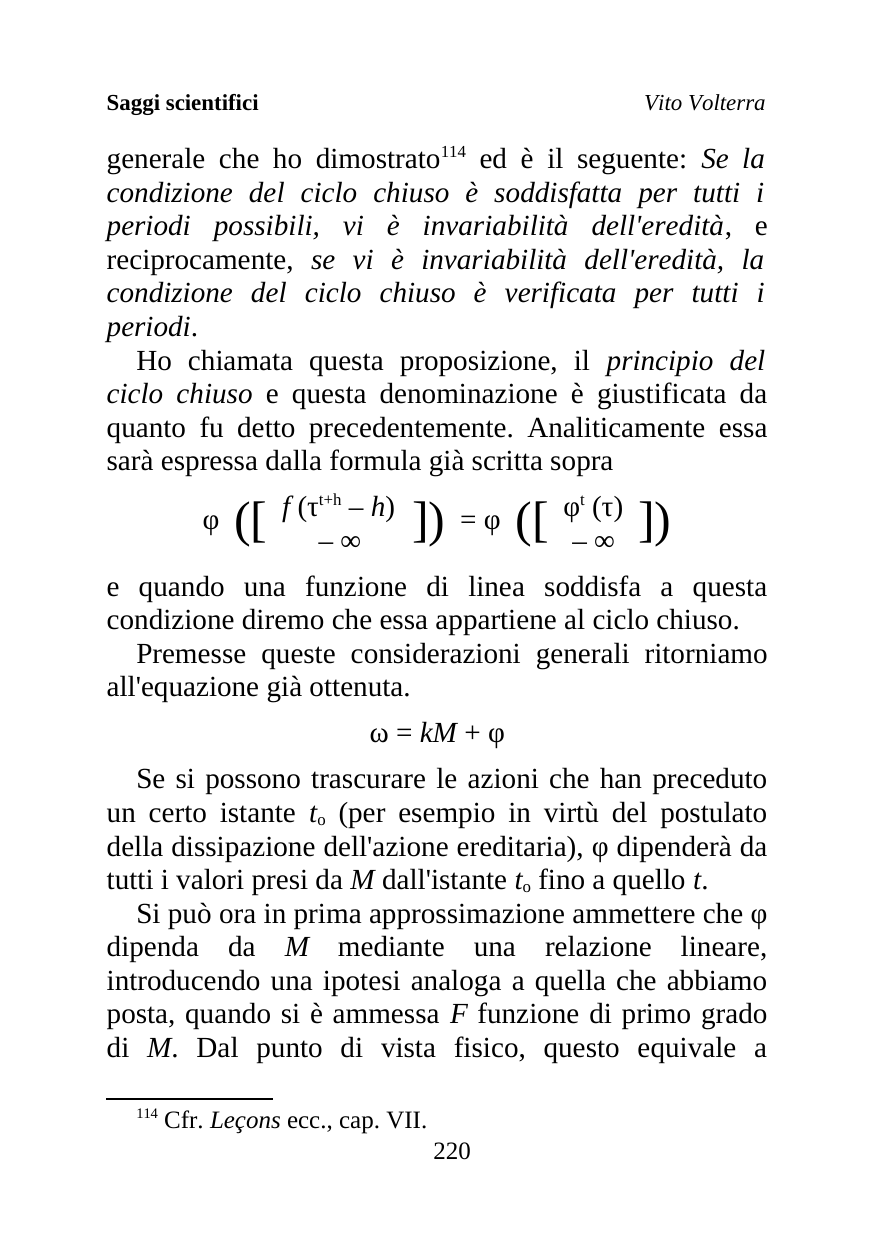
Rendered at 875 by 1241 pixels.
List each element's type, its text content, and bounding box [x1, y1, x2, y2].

table_header ]) [631, 477, 679, 569]
table_header φ [195, 477, 227, 569]
text Ho chiamata questa proposizione, il principio del ciclo chiuso e questa denominazione è giustificata da quanto fu detto precedentemente. Analiticamente essa sarà espressa dalla formula già scritta sopra [106, 343, 768, 477]
text ω = kM + φ [106, 716, 768, 749]
table_cell – ∞ [275, 523, 405, 569]
text e quando una funzione di linea soddisfa a questa condizione diremo che essa appartiene al ciclo chiuso. [106, 569, 768, 636]
table_header f (τt+h – h) [275, 477, 405, 523]
text Si può ora in prima approssimazione ammettere che φ dipenda da M mediante una relazione lineare, introducendo una ipotesi analoga a quella che abbiamo posta, quando si è ammessa F funzione di primo grado di M. Dal punto di vista fisico, questo equivale a [106, 896, 768, 1063]
table_header ([ [508, 477, 556, 569]
table_header ]) [405, 477, 453, 569]
table_cell – ∞ [556, 523, 631, 569]
table_header = φ [453, 477, 508, 569]
table_header ([ [227, 477, 274, 569]
text Cfr. Leçons ecc., cap. VII. [106, 1105, 768, 1134]
text Se si possono trascurare le azioni che han preceduto un certo istante to (per esempio in virtù del postulato della dissipazione dell'azione ereditaria), φ dipenderà da tutti i valori presi da M dall'istante to fino a quello t. [106, 762, 768, 896]
text generale che ho dimostrato ed è il seguente: Se la condizione del ciclo chiuso è soddisfatta per tutti i periodi possibili, vi è invariabilità dell'eredità, e reciprocamente, se vi è invariabilità dell'eredità, la condizione del ciclo chiuso è verificata per tutti i periodi. [106, 141, 768, 343]
text Premesse queste considerazioni generali ritorniamo all'equazione già ottenuta. [106, 636, 768, 703]
table_header φt (τ) [556, 477, 631, 523]
